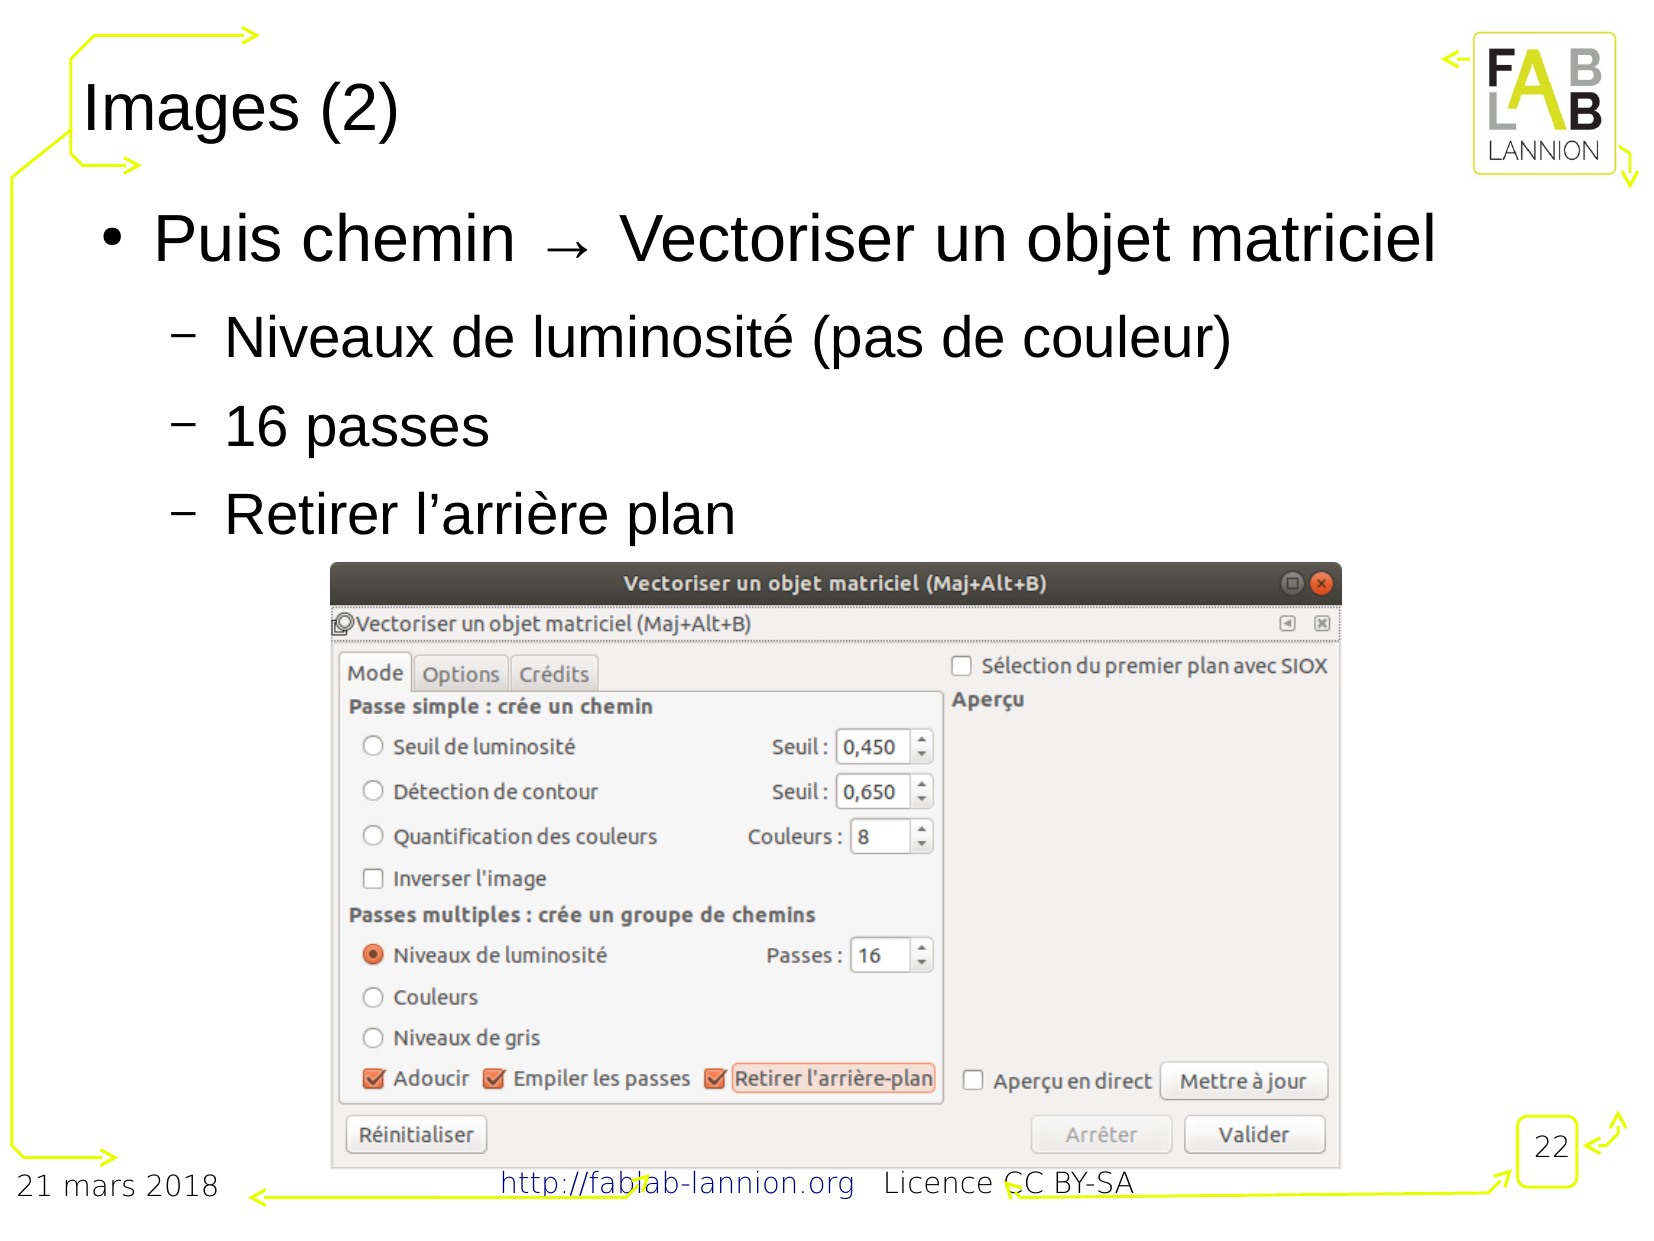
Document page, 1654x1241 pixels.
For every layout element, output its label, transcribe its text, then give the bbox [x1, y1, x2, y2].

title Images (2) [82, 49, 1441, 166]
list Puis chemin → Vectoriser un objet matriciel Niveaux de luminosité (pas de couleur) 16 passes Retirer l’arrière plan [82, 200, 1571, 921]
picture [330, 562, 1342, 1170]
picture [1470, 29, 1619, 178]
